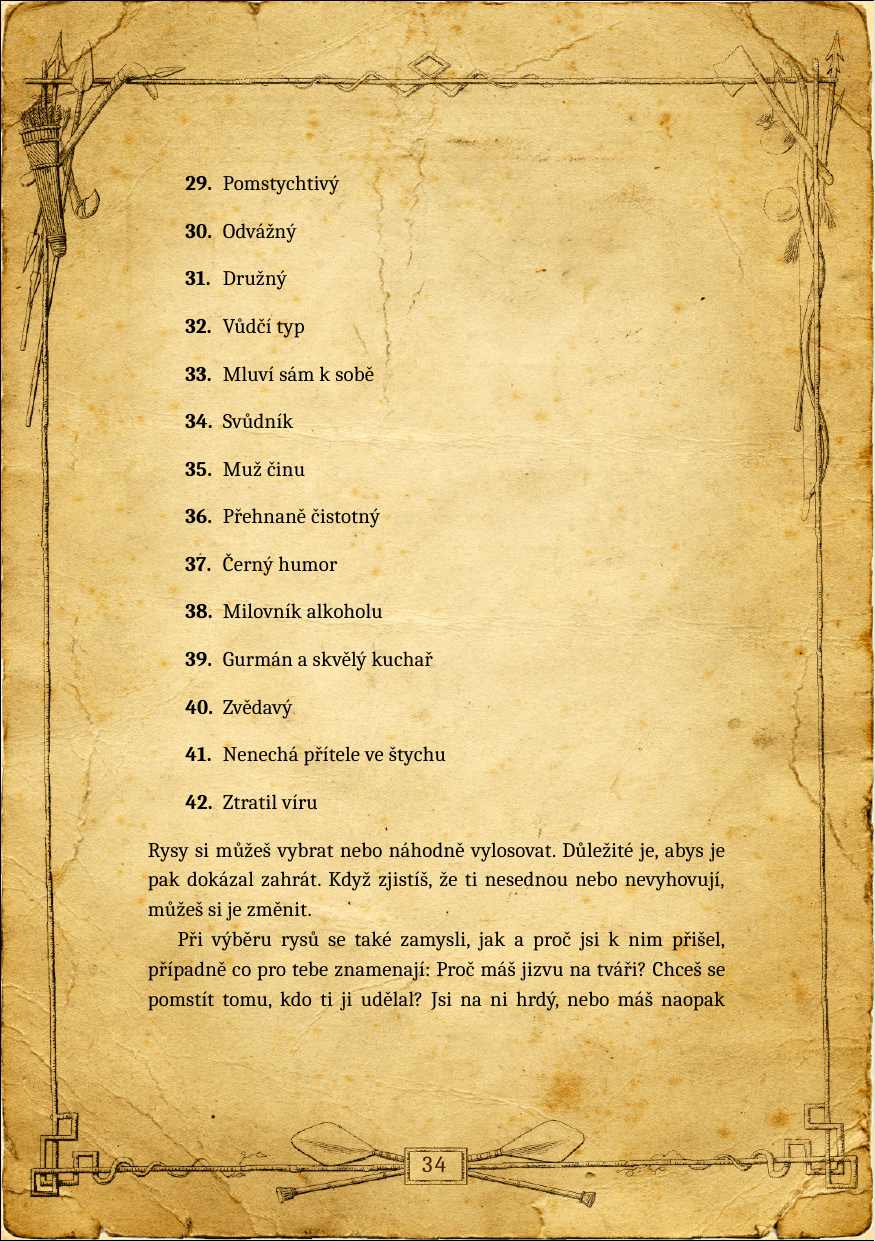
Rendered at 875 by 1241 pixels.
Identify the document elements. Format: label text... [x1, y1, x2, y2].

list Družný [185, 267, 726, 291]
list Nenechá přítele ve štychu [185, 743, 726, 767]
list Odvážný [185, 219, 726, 243]
list Zvědavý [185, 695, 726, 719]
list Černý humor [185, 553, 726, 577]
picture [1, 1, 874, 1240]
list Muž činu [185, 457, 726, 481]
list Milovník alkoholu [185, 600, 726, 624]
list Gurmán a skvělý kuchař [185, 648, 726, 672]
list Mluví sám k sobě [185, 362, 726, 386]
list Přehnaně čistotný [185, 505, 726, 529]
list Svůdník [185, 410, 726, 434]
list Vůdčí typ [185, 314, 726, 338]
text Rysy si můžeš vybrat nebo náhodně vylosovat. Důležité je, abys je pak dokázal zahrát. Když zjistíš, že ti nesednou nebo nevyhovují, můžeš si je změnit. Při výběru rysů se také zamysli, jak a proč jsi k nim přišel, případně co pro tebe znamenají: Proč máš jizvu na tváři? Chceš se pomstít tomu, kdo ti ji udělal? Jsi na ni hrdý, nebo máš naopak [148, 838, 726, 1012]
list Pomstychtivý [185, 172, 726, 196]
list Ztratil víru [185, 791, 726, 814]
